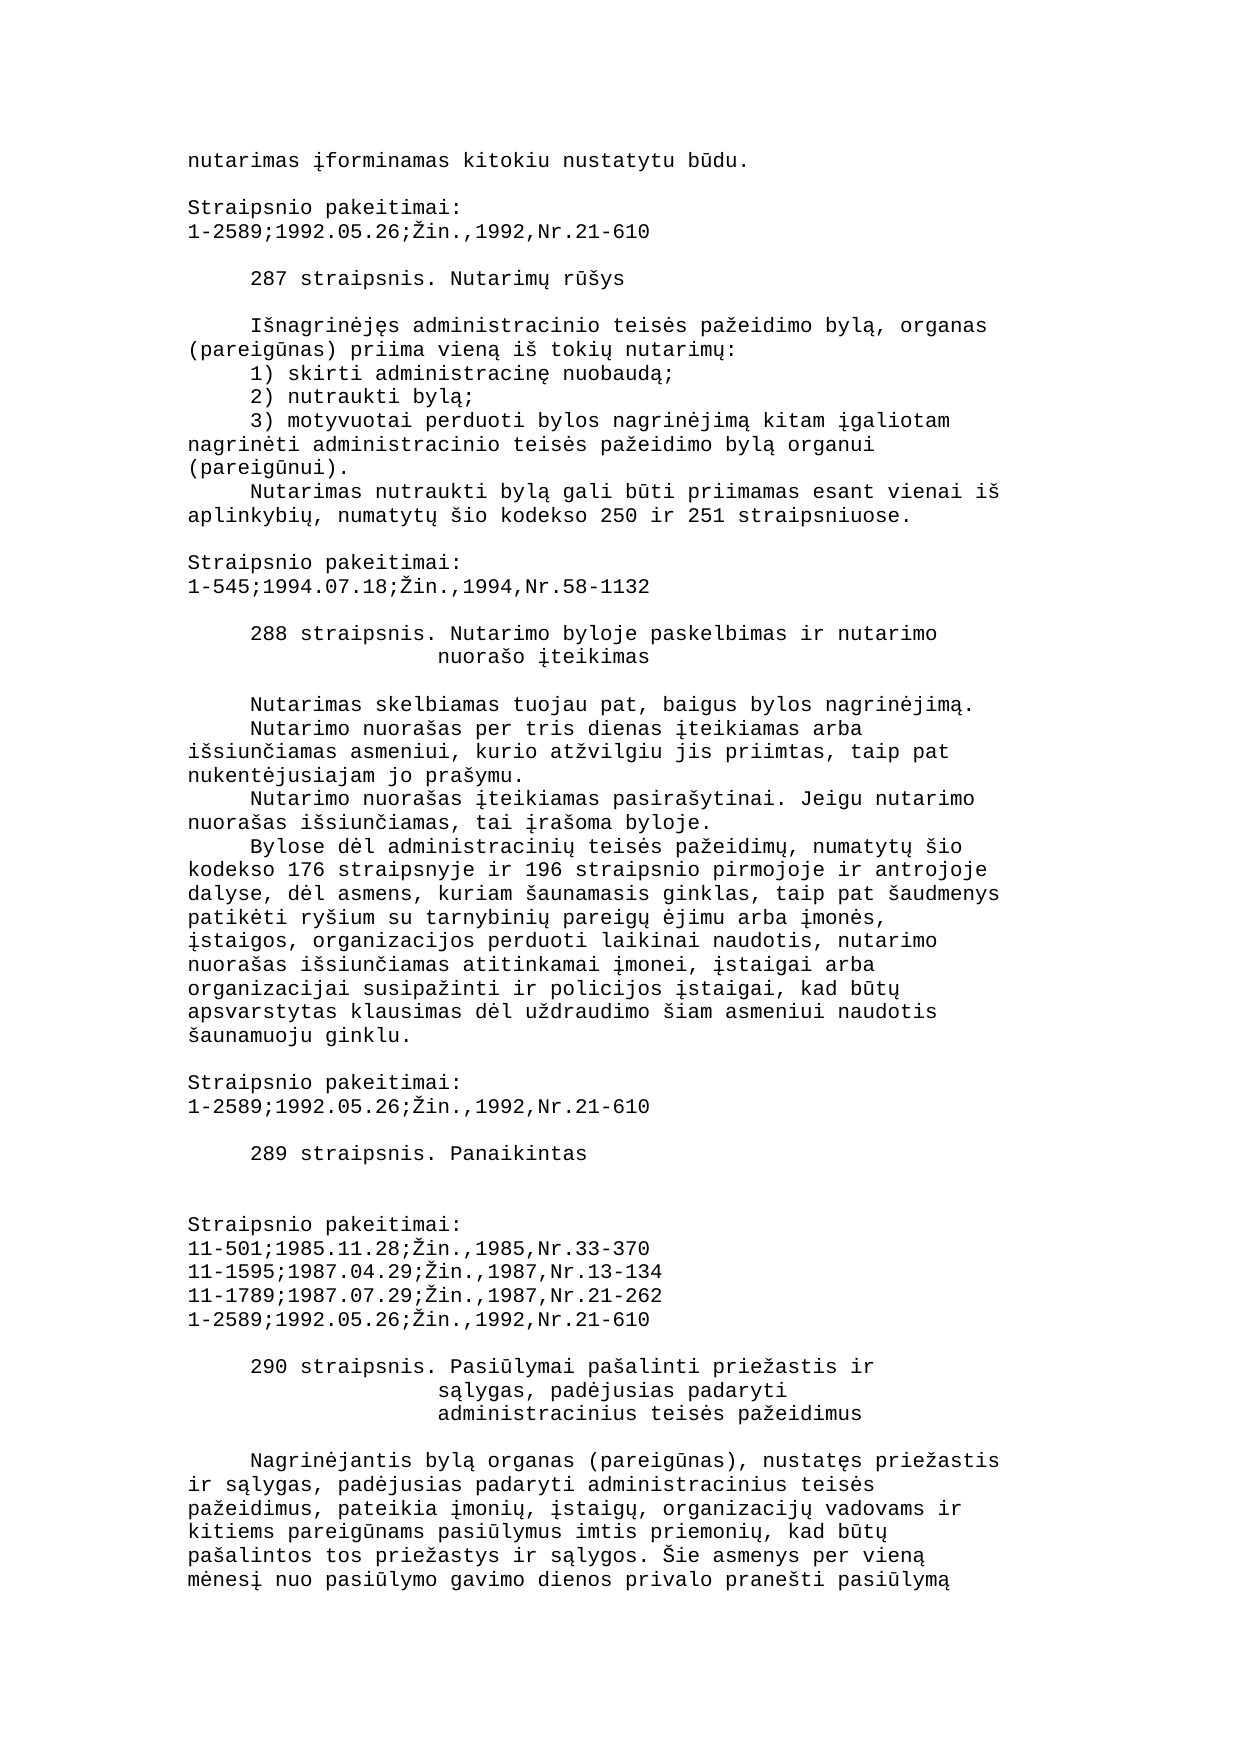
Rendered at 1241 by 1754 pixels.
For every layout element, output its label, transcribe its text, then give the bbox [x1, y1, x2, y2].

text 11-1789;1987.07.29;Žin.,1987,Nr.21-262 [187, 1285, 1053, 1309]
text 1-545;1994.07.18;Žin.,1994,Nr.58-1132 [187, 576, 1053, 599]
text Straipsnio pakeitimai: [187, 1214, 1053, 1238]
text nutarimas įforminamas kitokiu nustatytu būdu. [187, 150, 1053, 174]
text 290 straipsnis. Pasiūlymai pašalinti priežastis ir [187, 1356, 1053, 1379]
text išsiunčiamas asmeniui, kurio atžvilgiu jis priimtas, taip pat [187, 741, 1053, 765]
text Straipsnio pakeitimai: [187, 1072, 1053, 1096]
text 288 straipsnis. Nutarimo byloje paskelbimas ir nutarimo [187, 623, 1053, 647]
text šaunamuoju ginklu. [187, 1025, 1053, 1048]
text pažeidimus, pateikia įmonių, įstaigų, organizacijų vadovams ir [187, 1498, 1053, 1521]
text kodekso 176 straipsnyje ir 196 straipsnio pirmojoje ir antrojoje [187, 859, 1053, 883]
text nuorašas išsiunčiamas atitinkamai įmonei, įstaigai arba [187, 954, 1053, 978]
text 2) nutraukti bylą; [187, 386, 1053, 410]
text Straipsnio pakeitimai: [187, 552, 1053, 576]
text sąlygas, padėjusias padaryti [187, 1379, 1053, 1403]
text nagrinėti administracinio teisės pažeidimo bylą organui [187, 434, 1053, 457]
text (pareigūnui). [187, 457, 1053, 481]
text 11-1595;1987.04.29;Žin.,1987,Nr.13-134 [187, 1261, 1053, 1285]
text nuorašas išsiunčiamas, tai įrašoma byloje. [187, 812, 1053, 836]
text organizacijai susipažinti ir policijos įstaigai, kad būtų [187, 978, 1053, 1001]
text apsvarstytas klausimas dėl uždraudimo šiam asmeniui naudotis [187, 1001, 1053, 1025]
text 1-2589;1992.05.26;Žin.,1992,Nr.21-610 [187, 1096, 1053, 1119]
text kitiems pareigūnams pasiūlymus imtis priemonių, kad būtų [187, 1521, 1053, 1545]
text 1-2589;1992.05.26;Žin.,1992,Nr.21-610 [187, 1309, 1053, 1332]
text ir sąlygas, padėjusias padaryti administracinius teisės [187, 1474, 1053, 1498]
text (pareigūnas) priima vieną iš tokių nutarimų: [187, 339, 1053, 363]
text nuorašo įteikimas [187, 647, 1053, 670]
text įstaigos, organizacijos perduoti laikinai naudotis, nutarimo [187, 930, 1053, 954]
text 289 straipsnis. Panaikintas [187, 1143, 1053, 1167]
text 287 straipsnis. Nutarimų rūšys [187, 268, 1053, 292]
text Straipsnio pakeitimai: [187, 197, 1053, 221]
text Išnagrinėjęs administracinio teisės pažeidimo bylą, organas [187, 316, 1053, 339]
text 1-2589;1992.05.26;Žin.,1992,Nr.21-610 [187, 221, 1053, 244]
text 1) skirti administracinę nuobaudą; [187, 363, 1053, 386]
text Nutarimas nutraukti bylą gali būti priimamas esant vienai iš [187, 481, 1053, 505]
text 11-501;1985.11.28;Žin.,1985,Nr.33-370 [187, 1238, 1053, 1261]
text nukentėjusiajam jo prašymu. [187, 765, 1053, 788]
text administracinius teisės pažeidimus [187, 1403, 1053, 1427]
text Nagrinėjantis bylą organas (pareigūnas), nustatęs priežastis [187, 1451, 1053, 1474]
text Nutarimo nuorašas per tris dienas įteikiamas arba [187, 717, 1053, 741]
text Nutarimo nuorašas įteikiamas pasirašytinai. Jeigu nutarimo [187, 788, 1053, 812]
text Bylose dėl administracinių teisės pažeidimų, numatytų šio [187, 836, 1053, 859]
text 3) motyvuotai perduoti bylos nagrinėjimą kitam įgaliotam [187, 410, 1053, 434]
text dalyse, dėl asmens, kuriam šaunamasis ginklas, taip pat šaudmenys [187, 883, 1053, 907]
text Nutarimas skelbiamas tuojau pat, baigus bylos nagrinėjimą. [187, 694, 1053, 717]
text patikėti ryšium su tarnybinių pareigų ėjimu arba įmonės, [187, 907, 1053, 930]
text mėnesį nuo pasiūlymo gavimo dienos privalo pranešti pasiūlymą [187, 1569, 1053, 1592]
text pašalintos tos priežastys ir sąlygos. Šie asmenys per vieną [187, 1545, 1053, 1569]
text aplinkybių, numatytų šio kodekso 250 ir 251 straipsniuose. [187, 505, 1053, 528]
